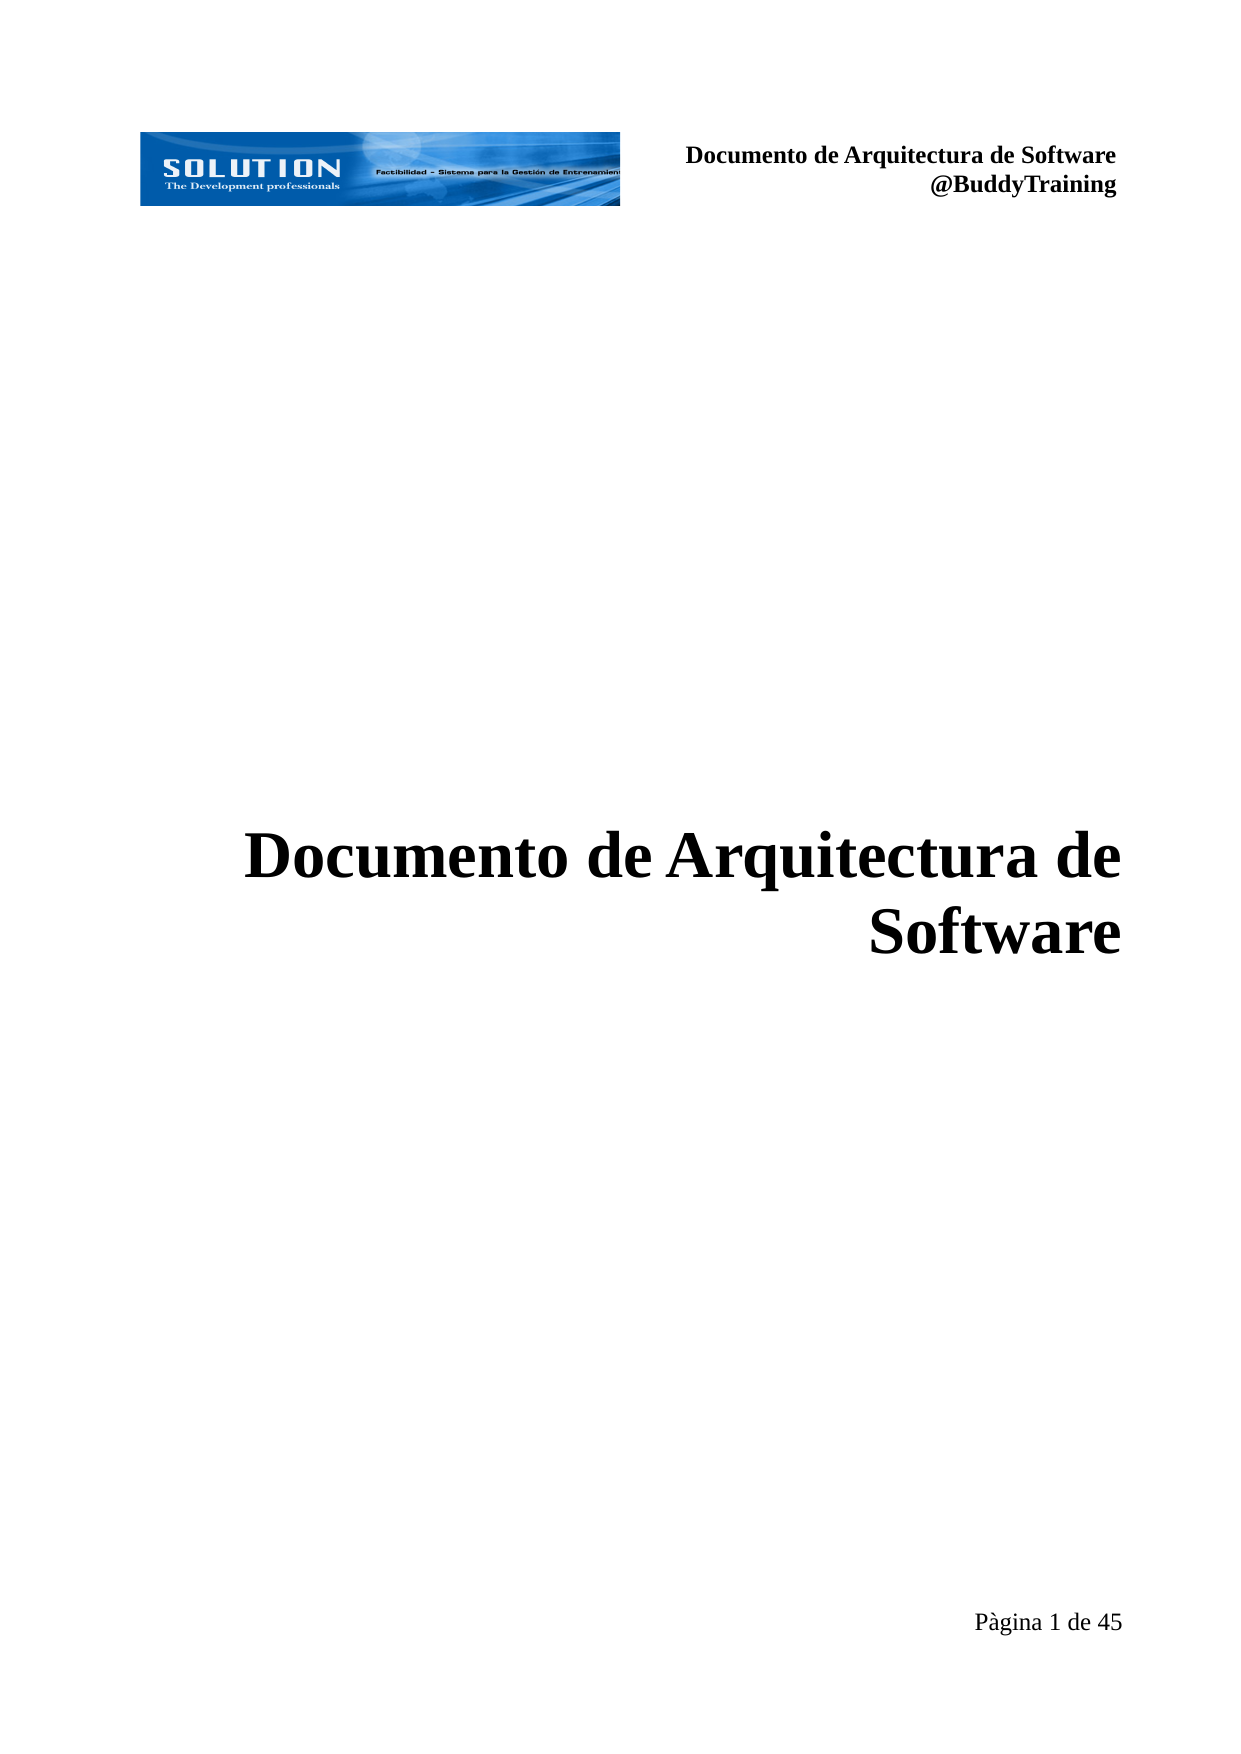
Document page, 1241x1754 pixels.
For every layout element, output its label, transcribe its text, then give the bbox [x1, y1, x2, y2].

text Documento de Arquitectura de Software [118, 815, 1122, 968]
picture [140, 132, 621, 206]
